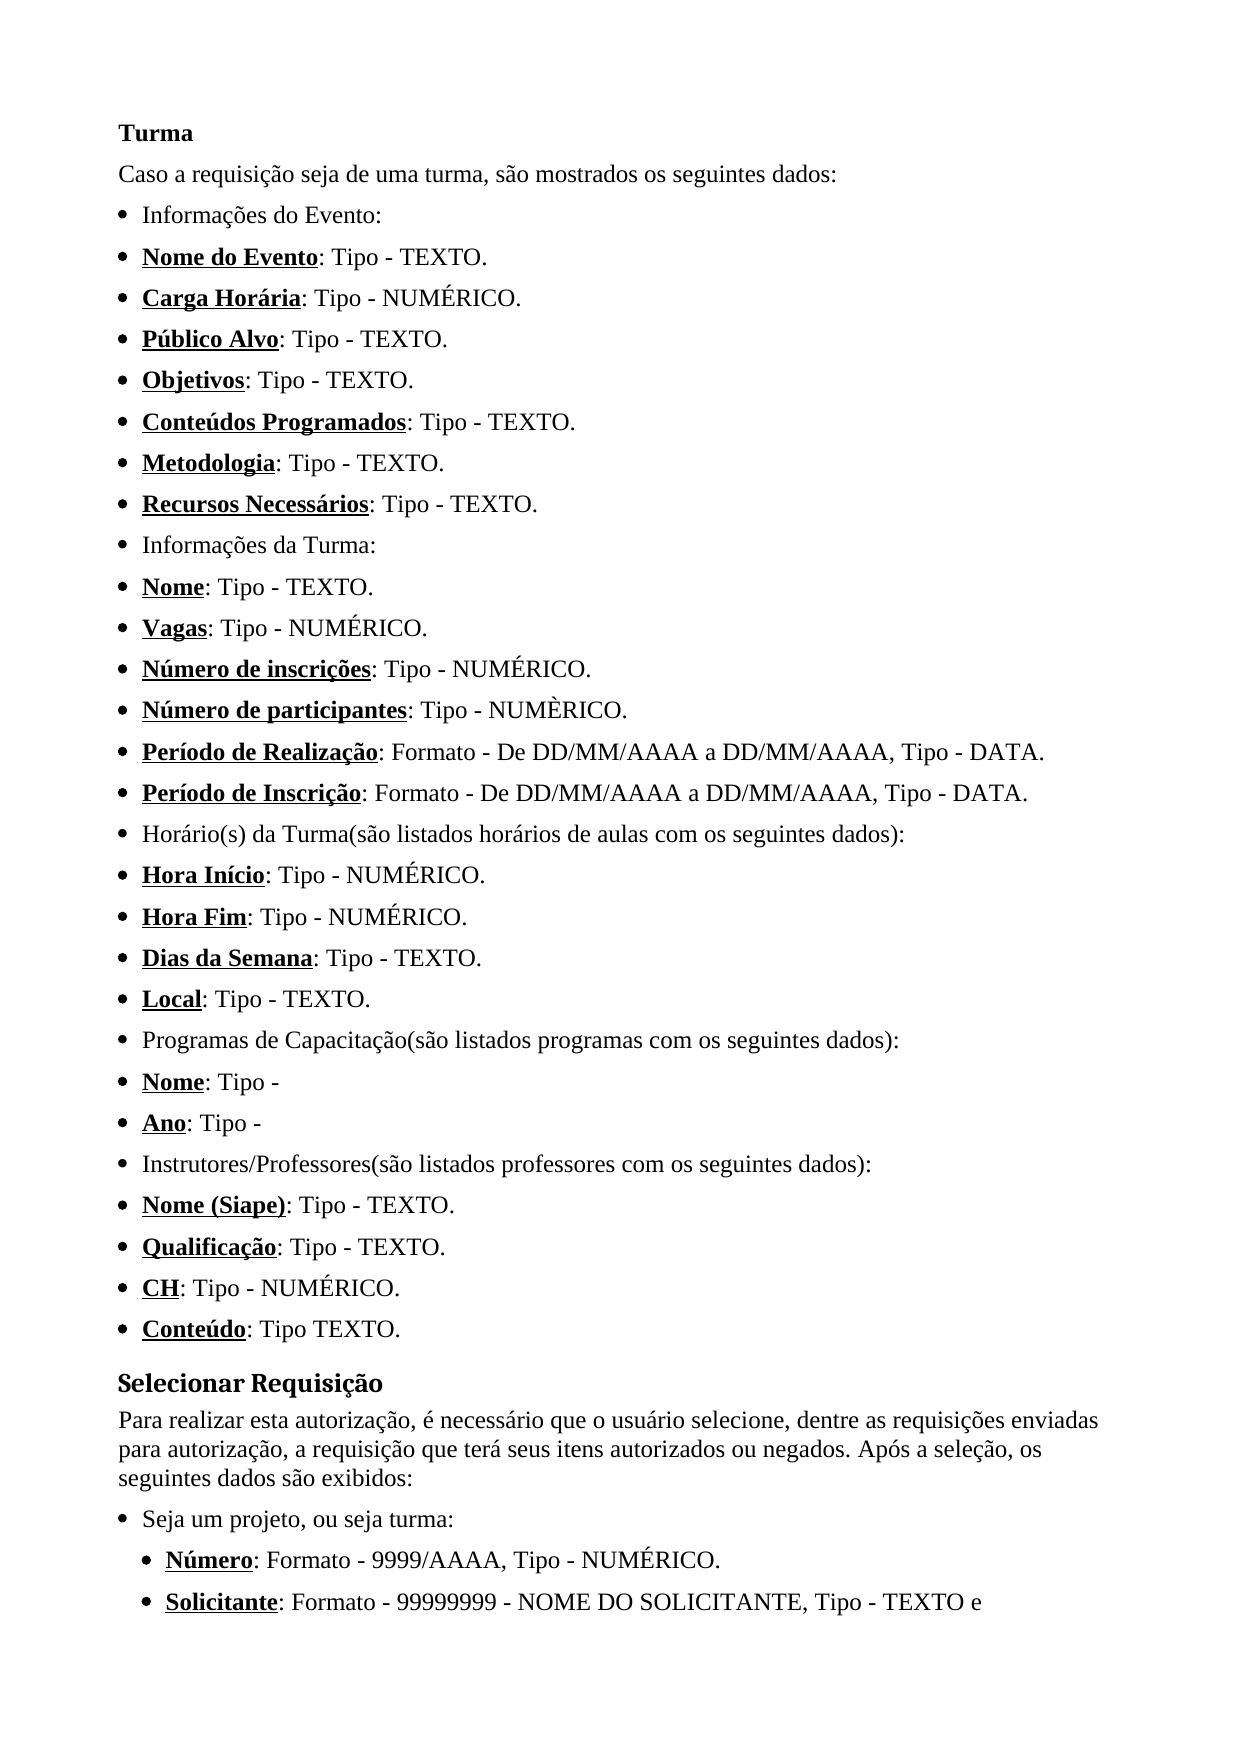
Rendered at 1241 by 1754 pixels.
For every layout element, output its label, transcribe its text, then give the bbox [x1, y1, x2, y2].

list Número de participantes: Tipo - NUMÈRICO. [118, 696, 1122, 724]
list Hora Início: Tipo - NUMÉRICO. [118, 861, 1122, 889]
list Público Alvo: Tipo - TEXTO. [118, 324, 1122, 353]
text Turma [118, 118, 1122, 147]
list Conteúdos Programados: Tipo - TEXTO. [118, 407, 1122, 436]
list Conteúdo: Tipo TEXTO. [118, 1314, 1122, 1343]
list Informações da Turma: [118, 531, 1122, 559]
list Período de Realização: Formato - De DD/MM/AAAA a DD/MM/AAAA, Tipo - DATA. [118, 737, 1122, 766]
list Instrutores/Professores(são listados professores com os seguintes dados): [118, 1149, 1122, 1178]
list Programas de Capacitação(são listados programas com os seguintes dados): [118, 1026, 1122, 1054]
text Para realizar esta autorização, é necessário que o usuário selecione, dentre as requisições enviadas para autorização, a requisição que terá seus itens autorizados ou negados. Após a seleção, os seguintes dados são exibidos: [118, 1406, 1122, 1492]
subtitle Selecionar Requisição [118, 1368, 1122, 1399]
list Objetivos: Tipo - TEXTO. [118, 366, 1122, 394]
list Dias da Semana: Tipo - TEXTO. [118, 943, 1122, 972]
list Ano: Tipo - [118, 1108, 1122, 1137]
list Metodologia: Tipo - TEXTO. [118, 448, 1122, 477]
list CH: Tipo - NUMÉRICO. [118, 1273, 1122, 1302]
list Número de inscrições: Tipo - NUMÉRICO. [118, 654, 1122, 683]
list Horário(s) da Turma(são listados horários de aulas com os seguintes dados): [118, 819, 1122, 848]
list Período de Inscrição: Formato - De DD/MM/AAAA a DD/MM/AAAA, Tipo - DATA. [118, 778, 1122, 807]
list Informações do Evento: [118, 201, 1122, 229]
list Local: Tipo - TEXTO. [118, 984, 1122, 1013]
text Caso a requisição seja de uma turma, são mostrados os seguintes dados: [118, 159, 1122, 188]
list Recursos Necessários: Tipo - TEXTO. [118, 489, 1122, 518]
list Nome (Siape): Tipo - TEXTO. [118, 1191, 1122, 1219]
list Número: Formato - 9999/AAAA, Tipo - NUMÉRICO. [142, 1546, 1122, 1574]
list Nome: Tipo - [118, 1067, 1122, 1096]
list Hora Fim: Tipo - NUMÉRICO. [118, 902, 1122, 931]
list Nome do Evento: Tipo - TEXTO. [118, 242, 1122, 271]
list Carga Horária: Tipo - NUMÉRICO. [118, 283, 1122, 312]
list Seja um projeto, ou seja turma: [118, 1504, 1122, 1533]
list Nome: Tipo - TEXTO. [118, 572, 1122, 601]
list Vagas: Tipo - NUMÉRICO. [118, 613, 1122, 642]
list Qualificação: Tipo - TEXTO. [118, 1232, 1122, 1261]
list Solicitante: Formato - 99999999 - NOME DO SOLICITANTE, Tipo - TEXTO e [142, 1587, 1122, 1616]
